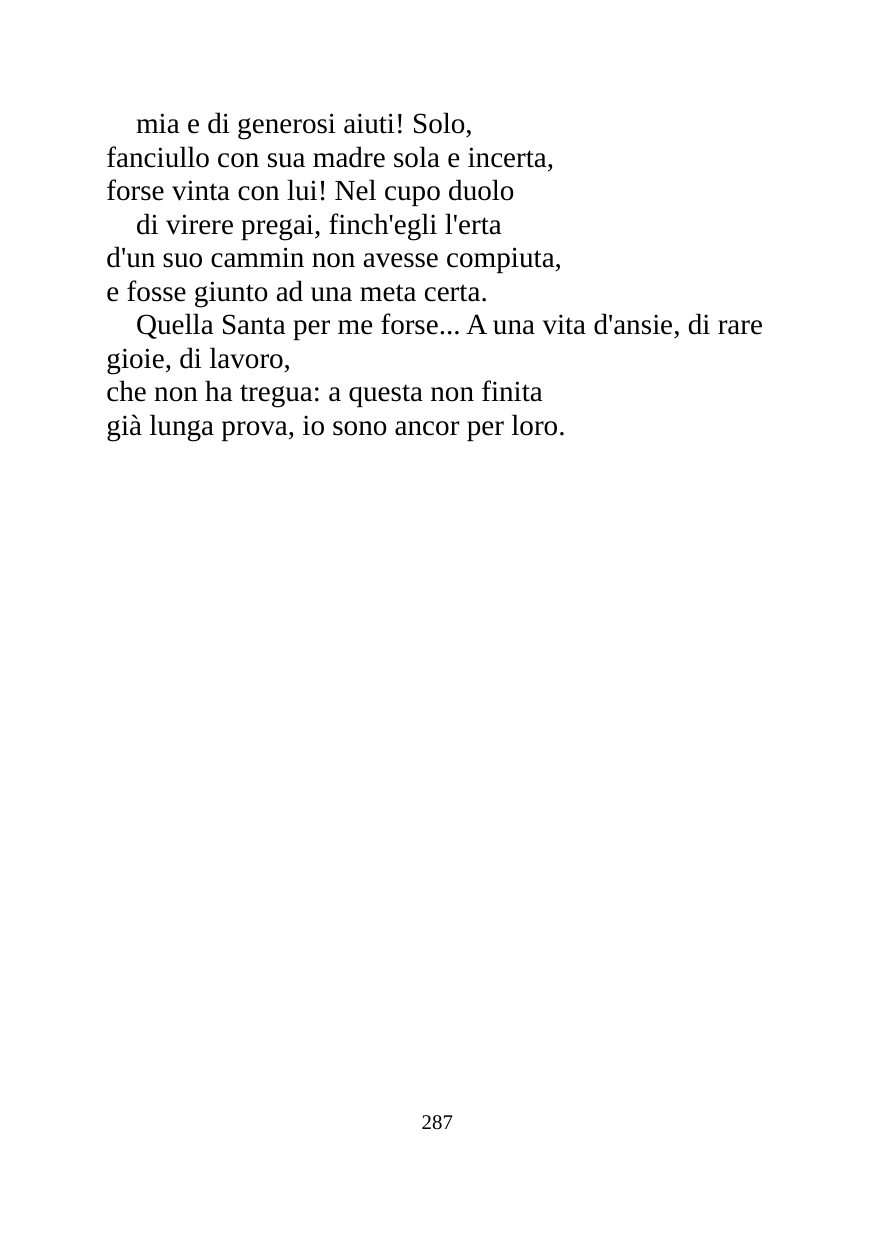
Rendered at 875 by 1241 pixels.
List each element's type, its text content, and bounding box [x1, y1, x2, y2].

text di virere pregai, finch'egli l'erta d'un suo cammin non avesse compiuta, e fosse giunto ad una meta certa. [106, 207, 768, 307]
text Quella Santa per me forse... A una vita d'ansie, di rare gioie, di lavoro, che non ha tregua: a questa non finita già lunga prova, io sono ancor per loro. [106, 307, 768, 442]
text mia e di generosi aiuti! Solo, fanciullo con sua madre sola e incerta, forse vinta con lui! Nel cupo duolo [106, 106, 768, 207]
